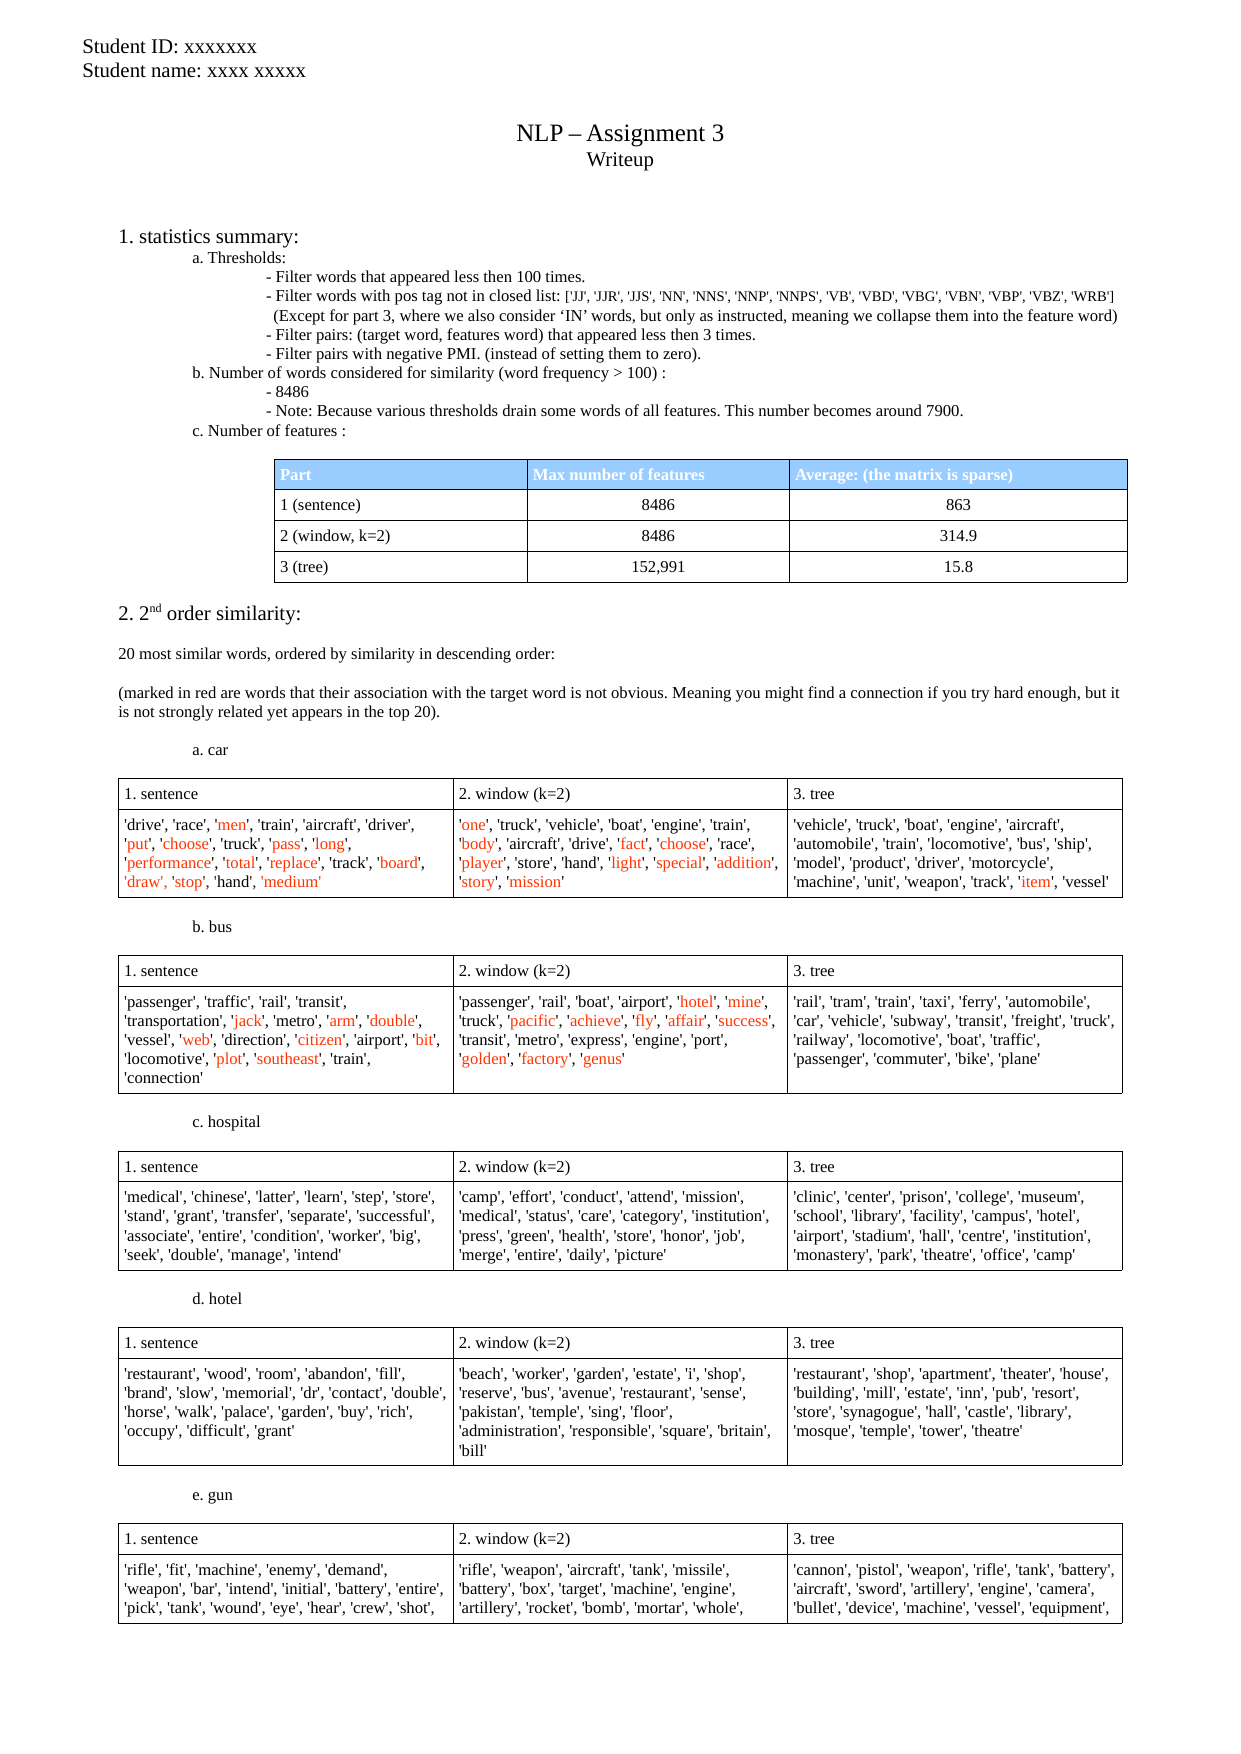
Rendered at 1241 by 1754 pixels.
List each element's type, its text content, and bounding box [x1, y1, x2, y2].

text - Filter pairs with negative PMI. (instead of setting them to zero). [118, 344, 1122, 363]
table_cell 152,991 [528, 552, 789, 582]
text b. bus [118, 916, 1122, 936]
table_cell 3 (tree) [275, 552, 527, 582]
table_cell 'drive', 'race', 'men', 'train', 'aircraft', 'driver', 'put', 'choose', 'truck', 'pass', 'long', 'performance', 'total', 'replace', 'track', 'board', 'draw', 'stop', 'hand', 'medium' [119, 810, 453, 897]
text - Note: Because various thresholds drain some words of all features. This number becomes around 7900. [118, 401, 1122, 420]
text - Filter words with pos tag not in closed list: ['JJ', 'JJR', 'JJS', 'NN', 'NNS', 'NNP', 'NNPS', 'VB', 'VBD', 'VBG', 'VBN', 'VBP', 'VBZ', 'WRB'] [118, 286, 1122, 305]
table_header 3. tree [788, 1524, 1122, 1553]
text 1. statistics summary: [118, 224, 1122, 248]
table_cell 'clinic', 'center', 'prison', 'college', 'museum', 'school', 'library', 'facility', 'campus', 'hotel', 'airport', 'stadium', 'hall', 'centre', 'institution', 'monastery', 'park', 'theatre', 'office', 'camp' [788, 1182, 1122, 1269]
table_cell 'cannon', 'pistol', 'weapon', 'rifle', 'tank', 'battery', 'aircraft', 'sword', 'artillery', 'engine', 'camera', 'bullet', 'device', 'machine', 'vessel', 'equipment', [788, 1555, 1122, 1623]
table_cell 1 (sentence) [275, 490, 527, 520]
text Writeup [118, 147, 1122, 171]
table_cell 'rail', 'tram', 'train', 'taxi', 'ferry', 'automobile', 'car', 'vehicle', 'subway', 'transit', 'freight', 'truck', 'railway', 'locomotive', 'boat', 'traffic', 'passenger', 'commuter', 'bike', 'plane' [788, 987, 1122, 1093]
text b. Number of words considered for similarity (word frequency > 100) : [118, 363, 1122, 382]
table_header Max number of features [528, 460, 789, 489]
table_header 1. sentence [119, 1524, 453, 1553]
table_cell 'beach', 'worker', 'garden', 'estate', 'i', 'shop', 'reserve', 'bus', 'avenue', 'restaurant', 'sense', 'pakistan', 'temple', 'sing', 'floor', 'administration', 'responsible', 'square', 'britain', 'bill' [454, 1359, 787, 1465]
table_header 2. window (k=2) [454, 1152, 787, 1181]
table_header 1. sentence [119, 779, 453, 809]
text - 8486 [118, 382, 1122, 401]
text (marked in red are words that their association with the target word is not obvious. Meaning you might find a connection if you try hard enough, but it is not strongly related yet appears in the top 20). [118, 682, 1122, 721]
text NLP – Assignment 3 [118, 118, 1122, 147]
table_cell 'restaurant', 'shop', 'apartment', 'theater', 'house', 'building', 'mill', 'estate', 'inn', 'pub', 'resort', 'store', 'synagogue', 'hall', 'castle', 'library', 'mosque', 'temple', 'tower', 'theatre' [788, 1359, 1122, 1465]
table_cell 'vehicle', 'truck', 'boat', 'engine', 'aircraft', 'automobile', 'train', 'locomotive', 'bus', 'ship', 'model', 'product', 'driver', 'motorcycle', 'machine', 'unit', 'weapon', 'track', 'item', 'vessel' [788, 810, 1122, 897]
text 2. 2nd order similarity: [118, 601, 1122, 625]
table_cell 'camp', 'effort', 'conduct', 'attend', 'mission', 'medical', 'status', 'care', 'category', 'institution', 'press', 'green', 'health', 'store', 'honor', 'job', 'merge', 'entire', 'daily', 'picture' [454, 1182, 787, 1269]
table_header 1. sentence [119, 1328, 453, 1358]
table_cell 'rifle', 'fit', 'machine', 'enemy', 'demand', 'weapon', 'bar', 'intend', 'initial', 'battery', 'entire', 'pick', 'tank', 'wound', 'eye', 'hear', 'crew', 'shot', [119, 1555, 453, 1623]
text - Filter pairs: (target word, features word) that appeared less then 3 times. [118, 324, 1122, 344]
table_cell 8486 [528, 521, 789, 551]
table_header 3. tree [788, 1328, 1122, 1358]
table_cell 'passenger', 'traffic', 'rail', 'transit', 'transportation', 'jack', 'metro', 'arm', 'double', 'vessel', 'web', 'direction', 'citizen', 'airport', 'bit', 'locomotive', 'plot', 'southeast', 'train', 'connection' [119, 987, 453, 1093]
table_header Average: (the matrix is sparse) [790, 460, 1127, 489]
text e. gun [118, 1484, 1122, 1504]
table_header 2. window (k=2) [454, 779, 787, 809]
text c. Number of features : [118, 420, 1122, 439]
text d. hotel [118, 1289, 1122, 1308]
table_header 2. window (k=2) [454, 956, 787, 986]
text - Filter words that appeared less then 100 times. [118, 267, 1122, 286]
table_header 1. sentence [119, 1152, 453, 1181]
text a. Thresholds: [118, 248, 1122, 267]
table_cell 15.8 [790, 552, 1127, 582]
table_header 2. window (k=2) [454, 1328, 787, 1358]
table_header 3. tree [788, 1152, 1122, 1181]
table_cell 2 (window, k=2) [275, 521, 527, 551]
table_header 3. tree [788, 956, 1122, 986]
text a. car [118, 740, 1122, 759]
table_cell 8486 [528, 490, 789, 520]
text c. hospital [118, 1112, 1122, 1131]
table_cell 'one', 'truck', 'vehicle', 'boat', 'engine', 'train', 'body', 'aircraft', 'drive', 'fact', 'choose', 'race', 'player', 'store', 'hand', 'light', 'special', 'addition', 'story', 'mission' [454, 810, 787, 897]
table_cell 863 [790, 490, 1127, 520]
table_cell 'rifle', 'weapon', 'aircraft', 'tank', 'missile', 'battery', 'box', 'target', 'machine', 'engine', 'artillery', 'rocket', 'bomb', 'mortar', 'whole', [454, 1555, 787, 1623]
table_header 1. sentence [119, 956, 453, 986]
table_header Part [275, 460, 527, 489]
table_header 2. window (k=2) [454, 1524, 787, 1553]
table_header 3. tree [788, 779, 1122, 809]
text 20 most similar words, ordered by similarity in descending order: [118, 644, 1122, 663]
table_cell 'restaurant', 'wood', 'room', 'abandon', 'fill', 'brand', 'slow', 'memorial', 'dr', 'contact', 'double', 'horse', 'walk', 'palace', 'garden', 'buy', 'rich', 'occupy', 'difficult', 'grant' [119, 1359, 453, 1465]
table_cell 'passenger', 'rail', 'boat', 'airport', 'hotel', 'mine', 'truck', 'pacific', 'achieve', 'fly', 'affair', 'success', 'transit', 'metro', 'express', 'engine', 'port', 'golden', 'factory', 'genus' [454, 987, 787, 1093]
table_cell 314.9 [790, 521, 1127, 551]
text (Except for part 3, where we also consider ‘IN’ words, but only as instructed, meaning we collapse them into the feature word) [118, 305, 1122, 324]
table_cell 'medical', 'chinese', 'latter', 'learn', 'step', 'store', 'stand', 'grant', 'transfer', 'separate', 'successful', 'associate', 'entire', 'condition', 'worker', 'big', 'seek', 'double', 'manage', 'intend' [119, 1182, 453, 1269]
